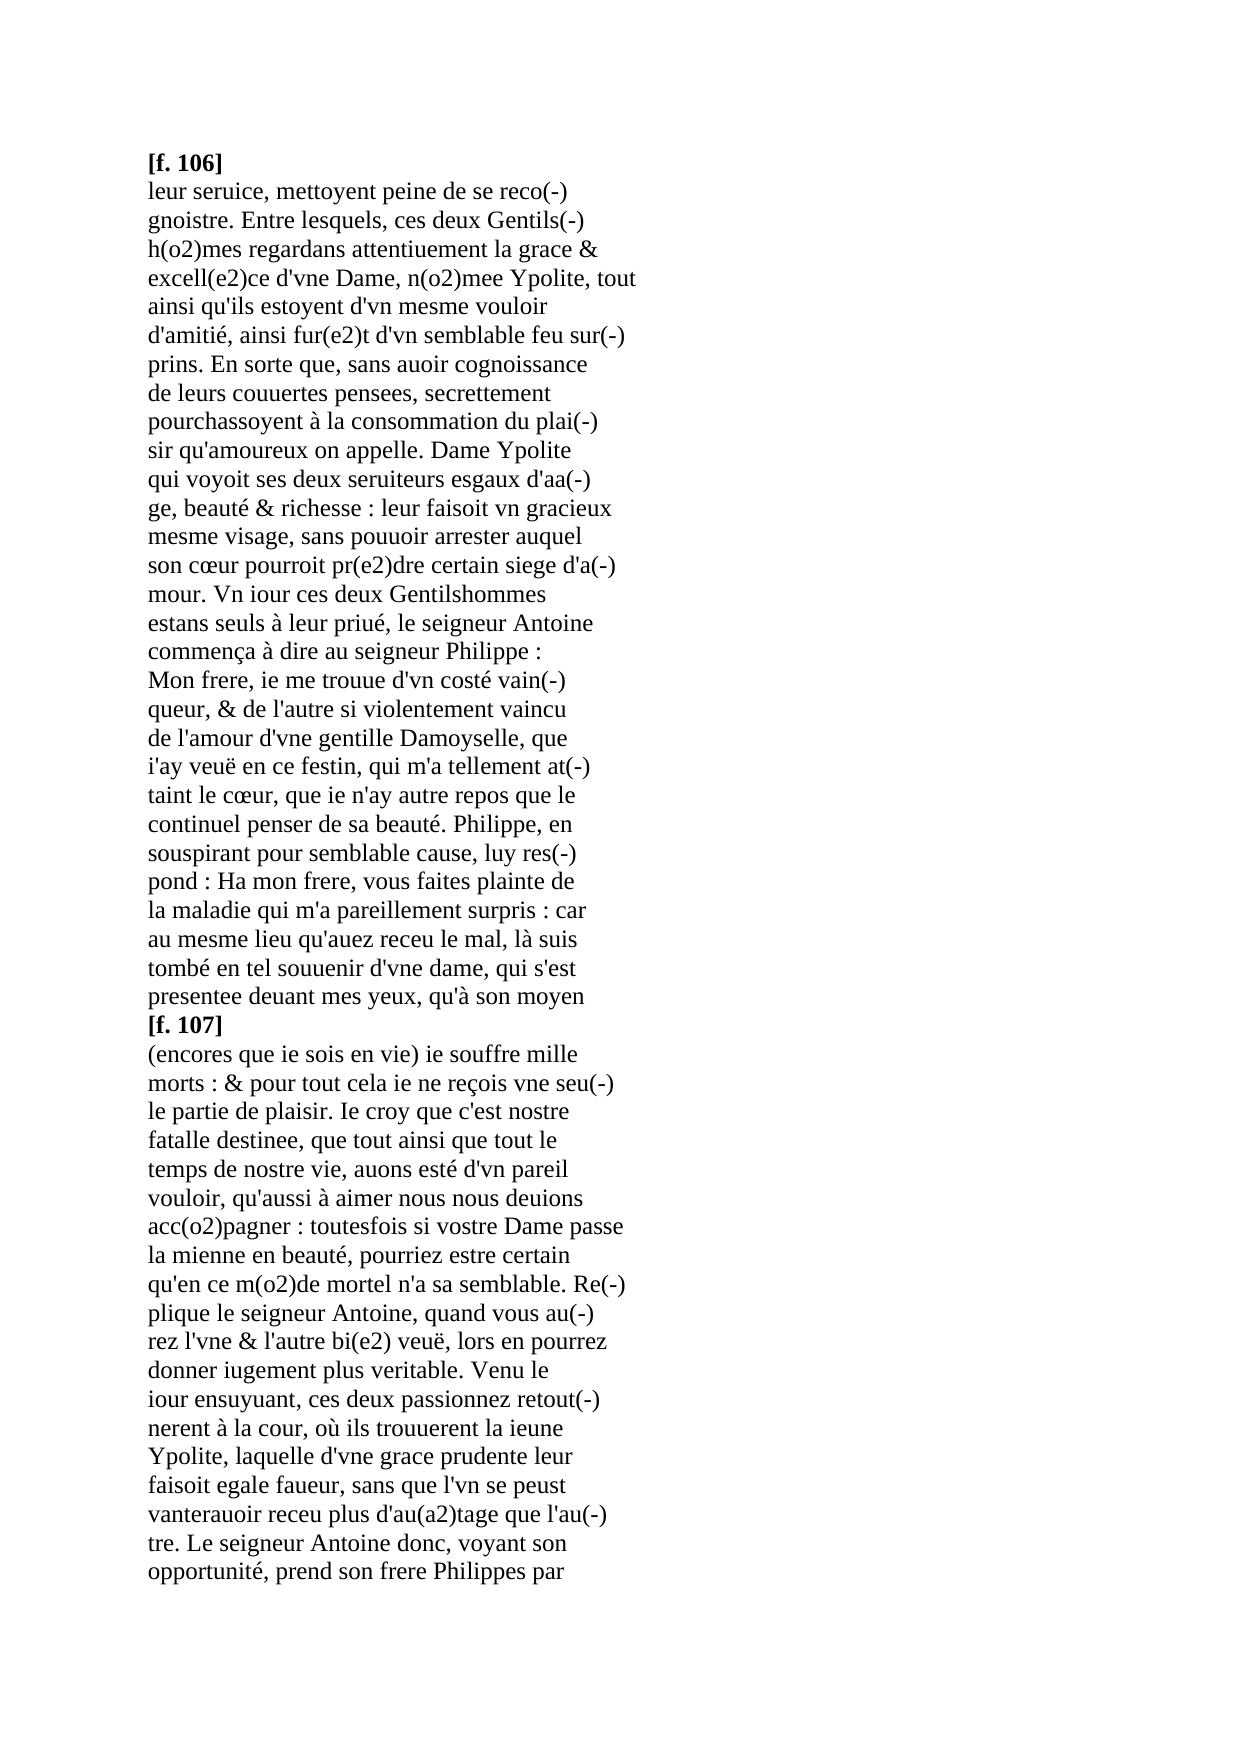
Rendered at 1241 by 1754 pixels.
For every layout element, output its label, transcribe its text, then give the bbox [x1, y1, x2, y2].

text [f. 106] leur seruice, mettoyent peine de se reco(-) gnoistre. Entre lesquels, ces deux Gentils(-) h(o2)mes regardans attentiuement la grace & excell(e2)ce d'vne Dame, n(o2)mee Ypolite, tout ainsi qu'ils estoyent d'vn mesme vouloir d'amitié, ainsi fur(e2)t d'vn semblable feu sur(-) prins. En sorte que, sans auoir cognoissance de leurs couuertes pensees, secrettement pourchassoyent à la consommation du plai(-) sir qu'amoureux on appelle. Dame Ypolite qui voyoit ses deux seruiteurs esgaux d'aa(-) ge, beauté & richesse : leur faisoit vn gracieux mesme visage, sans pouuoir arrester auquel son cœur pourroit pr(e2)dre certain siege d'a(-) mour. Vn iour ces deux Gentilshommes estans seuls à leur priué, le seigneur Antoine commença à dire au seigneur Philippe : Mon frere, ie me trouue d'vn costé vain(-) queur, & de l'autre si violentement vaincu de l'amour d'vne gentille Damoyselle, que i'ay veuë en ce festin, qui m'a tellement at(-) taint le cœur, que ie n'ay autre repos que le continuel penser de sa beauté. Philippe, en souspirant pour semblable cause, luy res(-) pond : Ha mon frere, vous faites plainte de la maladie qui m'a pareillement surpris : car au mesme lieu qu'auez receu le mal, là suis tombé en tel souuenir d'vne dame, qui s'est presentee deuant mes yeux, qu'à son moyen [f. 107] (encores que ie sois en vie) ie souffre mille morts : & pour tout cela ie ne reçois vne seu(-) le partie de plaisir. Ie croy que c'est nostre fatalle destinee, que tout ainsi que tout le temps de nostre vie, auons esté d'vn pareil vouloir, qu'aussi à aimer nous nous deuions acc(o2)pagner : toutesfois si vostre Dame passe la mienne en beauté, pourriez estre certain qu'en ce m(o2)de mortel n'a sa semblable. Re(-) plique le seigneur Antoine, quand vous au(-) rez l'vne & l'autre bi(e2) veuë, lors en pourrez donner iugement plus veritable. Venu le iour ensuyuant, ces deux passionnez retout(-) nerent à la cour, où ils trouuerent la ieune Ypolite, laquelle d'vne grace prudente leur faisoit egale faueur, sans que l'vn se peust vanterauoir receu plus d'au(a2)tage que l'au(-) tre. Le seigneur Antoine donc, voyant son opportunité, prend son frere Philippes par [148, 148, 1093, 1585]
